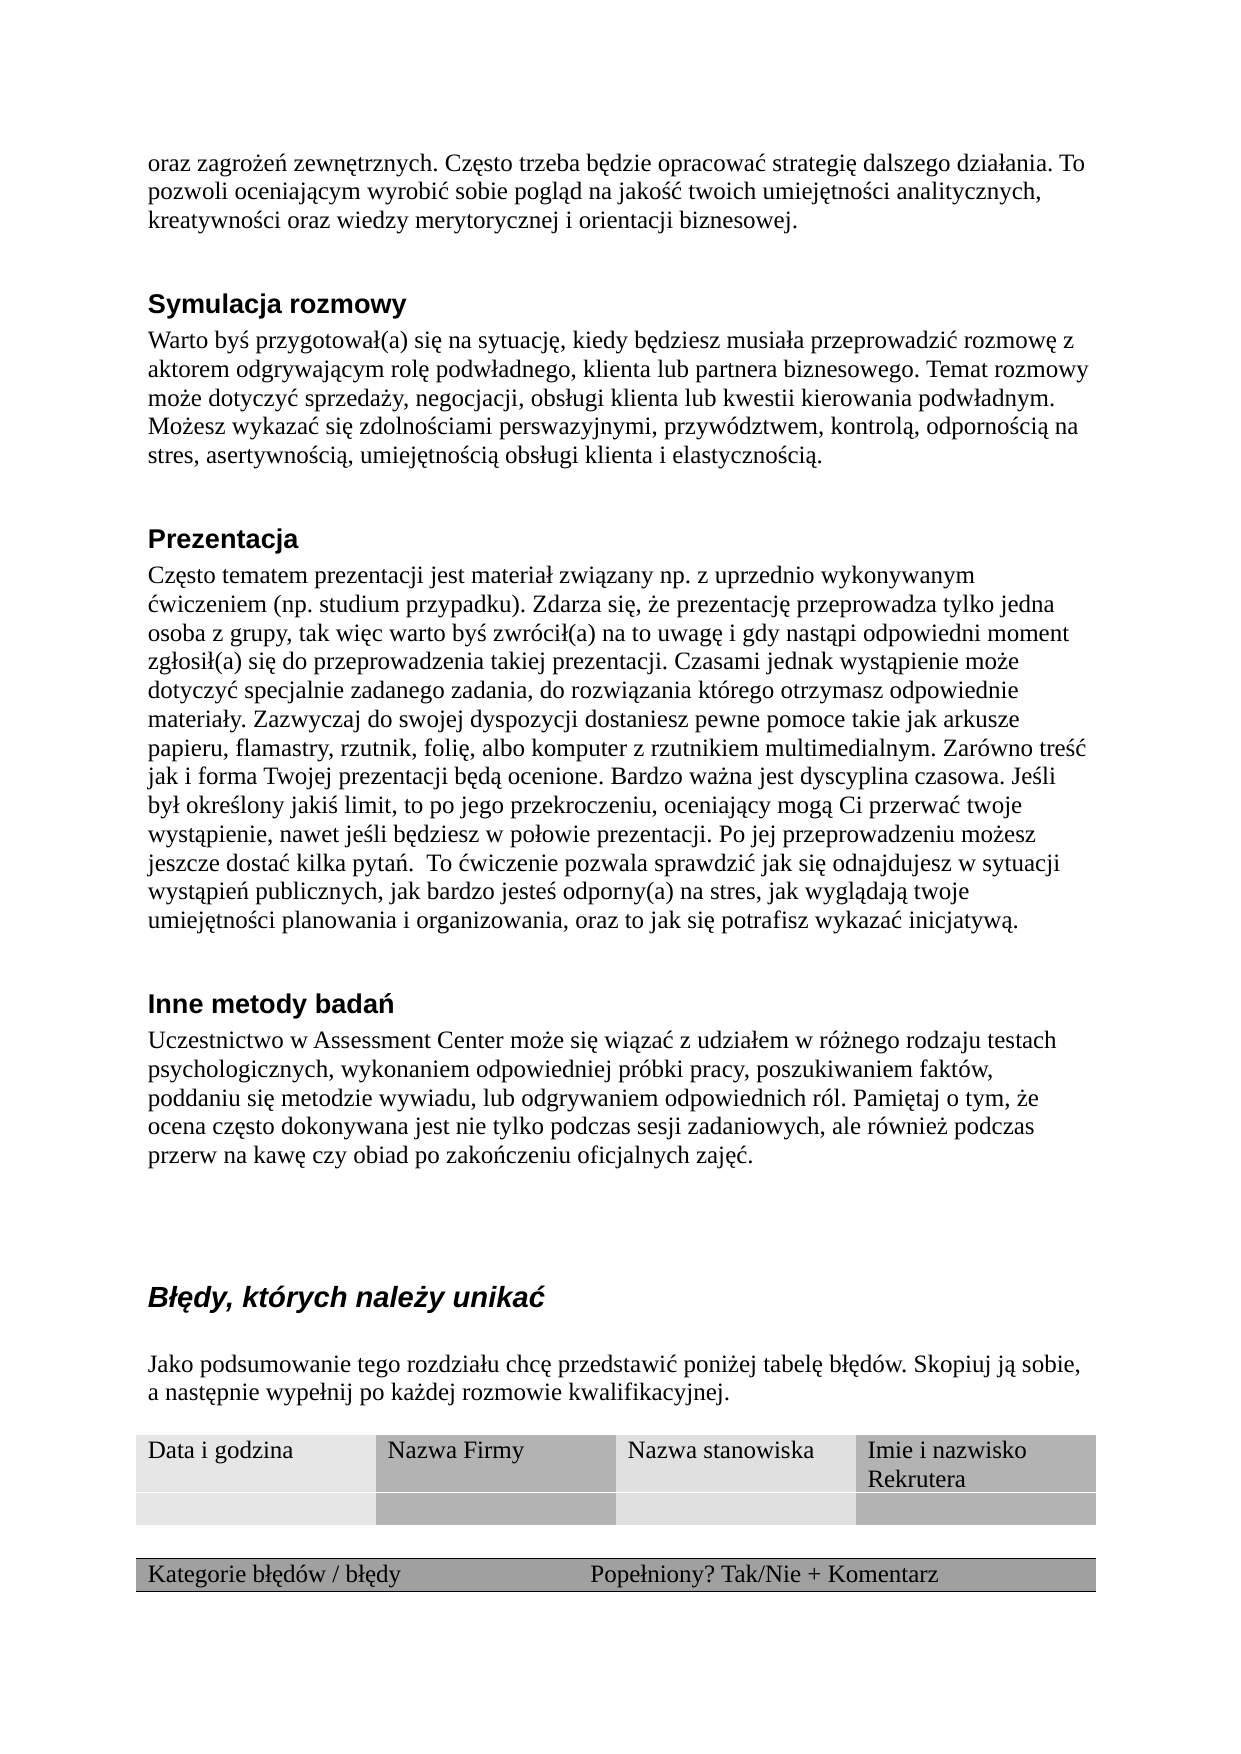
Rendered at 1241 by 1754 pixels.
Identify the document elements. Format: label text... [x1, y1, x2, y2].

table_header Imie i nazwisko Rekrutera [856, 1435, 1096, 1492]
table_cell Popełniony? Tak/Nie + Komentarz [579, 1559, 1096, 1591]
table_cell [136, 1525, 579, 1558]
table_cell [856, 1493, 1096, 1525]
table_cell Kategorie błędów / błędy [136, 1559, 579, 1591]
table_cell [579, 1525, 1096, 1558]
table_header Data i godzina [136, 1435, 376, 1492]
text Uczestnictwo w Assessment Center może się wiązać z udziałem w różnego rodzaju testach psychologicznych, wykonaniem odpowiedniej próbki pracy, poszukiwaniem faktów, poddaniu się metodzie wywiadu, lub odgrywaniem odpowiednich ról. Pamiętaj o tym, że ocena często dokonywana jest nie tylko podczas sesji zadaniowych, ale również podczas przerw na kawę czy obiad po zakończeniu oficjalnych zajęć. [148, 1025, 1093, 1169]
text Często tematem prezentacji jest materiał związany np. z uprzednio wykonywanym ćwiczeniem (np. studium przypadku). Zdarza się, że prezentację przeprowadza tylko jedna osoba z grupy, tak więc warto byś zwrócił(a) na to uwagę i gdy nastąpi odpowiedni moment zgłosił(a) się do przeprowadzenia takiej prezentacji. Czasami jednak wystąpienie może dotyczyć specjalnie zadanego zadania, do rozwiązania którego otrzymasz odpowiednie materiały. Zazwyczaj do swojej dyspozycji dostaniesz pewne pomoce takie jak arkusze papieru, flamastry, rzutnik, folię, albo komputer z rzutnikiem multimedialnym. Zarówno treść jak i forma Twojej prezentacji będą ocenione. Bardzo ważna jest dyscyplina czasowa. Jeśli był określony jakiś limit, to po jego przekroczeniu, oceniający mogą Ci przerwać twoje wystąpienie, nawet jeśli będziesz w połowie prezentacji. Po jej przeprowadzeniu możesz jeszcze dostać kilka pytań. To ćwiczenie pozwala sprawdzić jak się odnajdujesz w sytuacji wystąpień publicznych, jak bardzo jesteś odporny(a) na stres, jak wyglądają twoje umiejętności planowania i organizowania, oraz to jak się potrafisz wykazać inicjatywą. [148, 560, 1093, 934]
text Warto byś przygotował(a) się na sytuację, kiedy będziesz musiała przeprowadzić rozmowę z aktorem odgrywającym rolę podwładnego, klienta lub partnera biznesowego. Temat rozmowy może dotyczyć sprzedaży, negocjacji, obsługi klienta lub kwestii kierowania podwładnym. Możesz wykazać się zdolnościami perswazyjnymi, przywództwem, kontrolą, odpornością na stres, asertywnością, umiejętnością obsługi klienta i elastycznością. [148, 325, 1093, 469]
subtitle Inne metody badań [148, 988, 1093, 1019]
subtitle Prezentacja [148, 523, 1093, 554]
text Jako podsumowanie tego rozdziału chcę przedstawić poniżej tabelę błędów. Skopiuj ją sobie, a następnie wypełnij po każdej rozmowie kwalifikacyjnej. [148, 1349, 1093, 1406]
table_cell [136, 1493, 376, 1525]
table_cell [616, 1493, 856, 1525]
table_header Nazwa Firmy [376, 1435, 616, 1492]
subtitle Błędy, których należy unikać [148, 1280, 1093, 1314]
table_cell [376, 1493, 616, 1525]
subtitle Symulacja rozmowy [148, 288, 1093, 319]
text oraz zagrożeń zewnętrznych. Często trzeba będzie opracować strategię dalszego działania. To pozwoli oceniającym wyrobić sobie pogląd na jakość twoich umiejętności analitycznych, kreatywności oraz wiedzy merytorycznej i orientacji biznesowej. [148, 148, 1093, 234]
table_header Nazwa stanowiska [616, 1435, 856, 1492]
